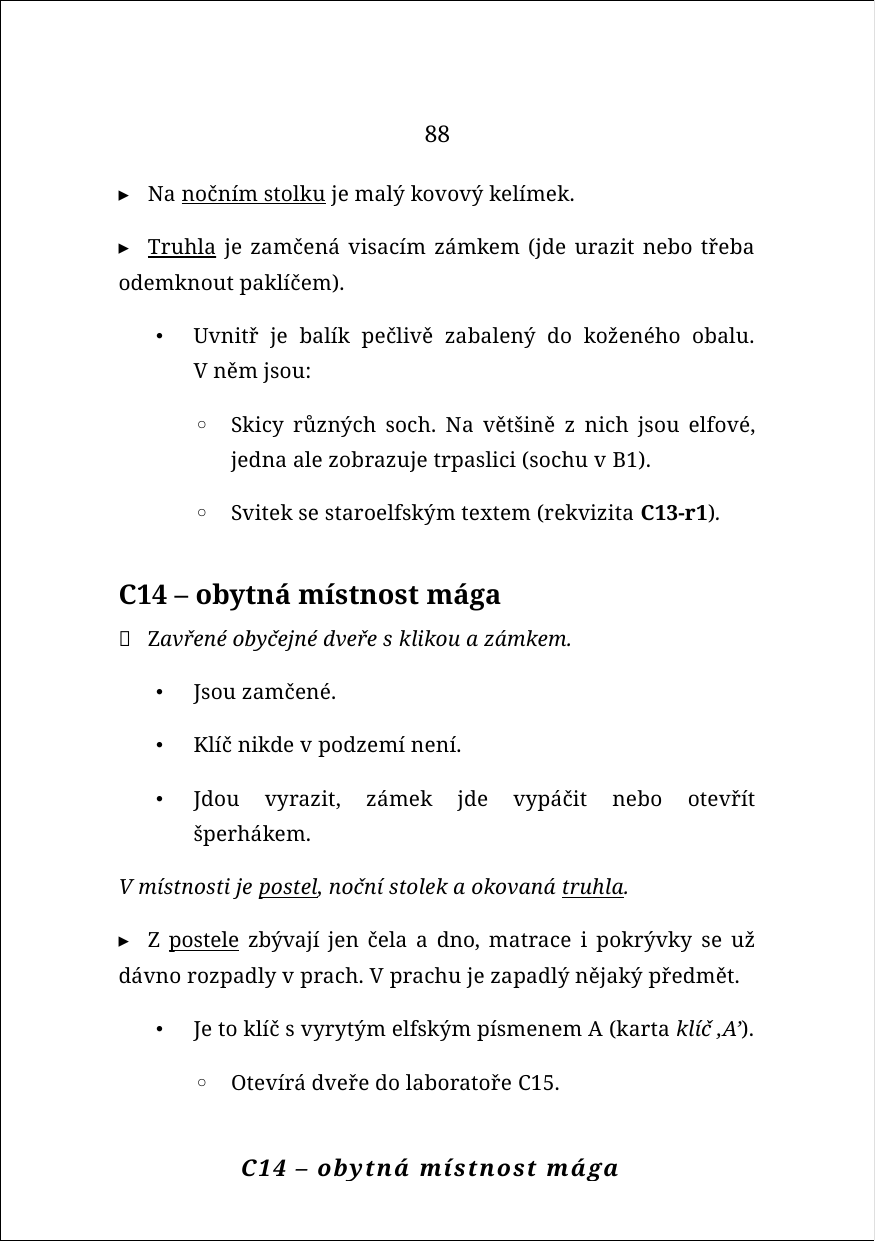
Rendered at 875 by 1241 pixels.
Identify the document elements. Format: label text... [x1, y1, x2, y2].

text ▸ Truhla je zamčená visacím zámkem (jde urazit nebo třeba odemknout paklíčem). [118, 232, 756, 296]
text ▸ Na nočním stolku je malý kovový kelímek. [118, 179, 756, 207]
text ▸ Z⁠ postele zbývají jen čela a⁠ dno, matrace i⁠ pokrývky se už dávno rozpadly v⁠ prach. V⁠ prachu je zapadlý nějaký předmět. [118, 926, 756, 989]
list Jdou vyrazit, zámek jde vypáčit nebo otevřít šperhákem. [156, 784, 756, 848]
subtitle C14 – obytná místnost mága [118, 575, 756, 612]
list Jsou zamčené. [156, 677, 756, 706]
list Skicy různých soch. Na většině z⁠ nich jsou elfové, jedna ale zobrazuje trpaslici (sochu v⁠ B1). [193, 410, 756, 474]
list Svitek se staroelfským textem (rekvizita C13-r1). [193, 498, 756, 527]
list Klíč nikde v⁠ podzemí není. [156, 730, 756, 759]
text V⁠ místnosti je postel, noční stolek a⁠ okovaná truhla. [118, 872, 756, 901]
list Otevírá dveře do laboratoře C15. [193, 1068, 756, 1096]
text 🚪 Zavřené obyčejné dveře s⁠ klikou a⁠ zámkem. [118, 624, 756, 652]
list Je to klíč s⁠ vyrytým elfským písmenem A⁠ (karta klíč ‚A’). [156, 1014, 756, 1043]
list Uvnitř je balík pečlivě zabalený do koženého obalu. V⁠ něm jsou: [156, 321, 756, 385]
